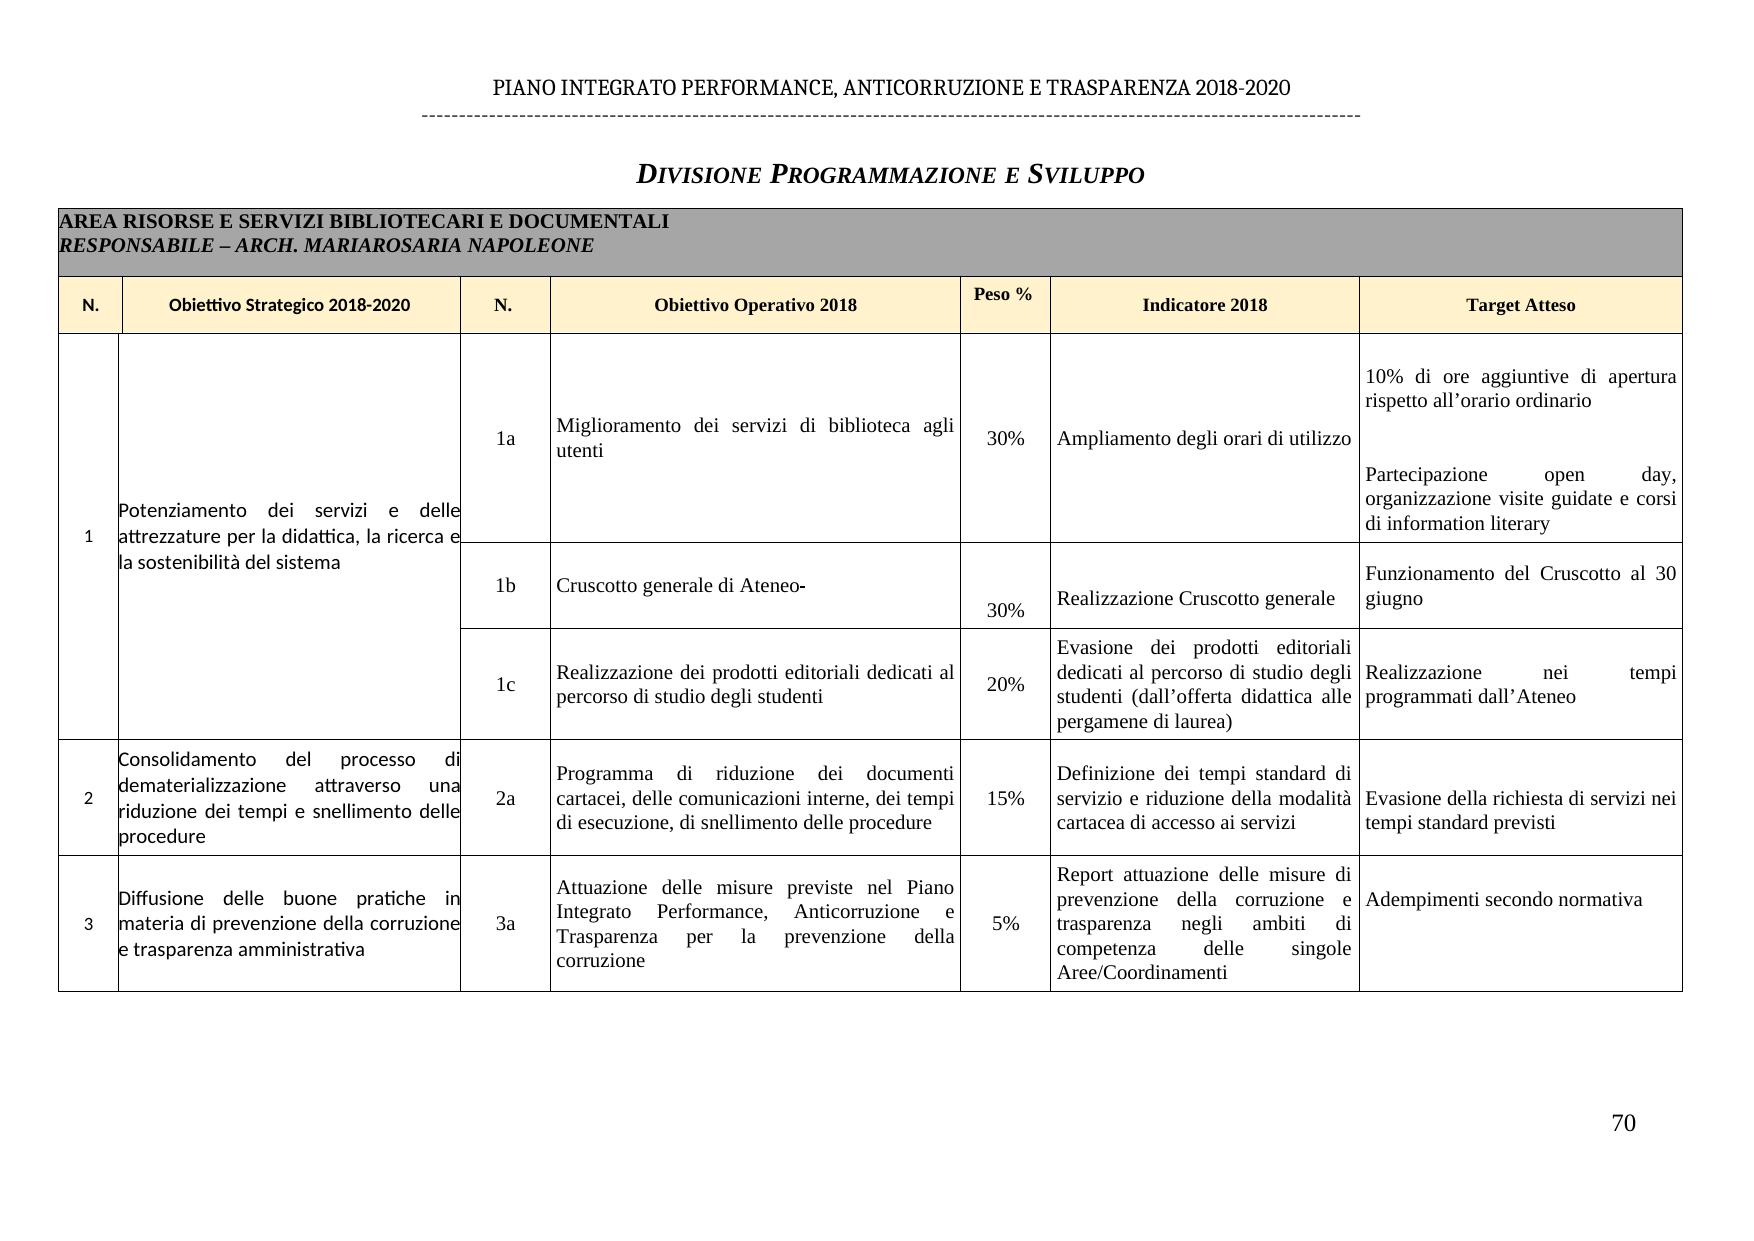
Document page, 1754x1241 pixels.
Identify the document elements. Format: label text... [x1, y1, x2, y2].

table_cell 10% di ore aggiuntive di apertura rispetto all’orario ordinario Partecipazione open day, organizzazione visite guidate e corsi di information literary [1360, 334, 1682, 542]
table_cell Target Atteso [1360, 277, 1682, 332]
table_cell 3 [59, 856, 118, 991]
table_cell Realizzazione dei prodotti editoriali dedicati al percorso di studio degli studenti [551, 629, 960, 739]
table_cell 3a [461, 856, 550, 991]
table_cell 15% [961, 740, 1050, 855]
table_header AREA RISORSE E SERVIZI BIBLIOTECARI E DOCUMENTALI RESPONSABILE – ARCH. MARIAROSARIA NAPOLEONE [59, 209, 1682, 276]
table_cell 1 [59, 334, 118, 739]
table_cell 5% [961, 856, 1050, 991]
text Divisione Programmazione e Sviluppo [148, 156, 1636, 190]
table_cell Potenziamento dei servizi e delle attrezzature per la didattica, la ricerca e la sostenibilità del sistema [119, 334, 460, 739]
table_cell Peso % [961, 277, 1050, 332]
table_cell Realizzazione nei tempi programmati dall’Ateneo [1360, 629, 1682, 739]
table_cell N. [461, 277, 550, 332]
table_cell N. [59, 277, 122, 332]
table_cell Adempimenti secondo normativa [1360, 856, 1682, 991]
table_cell Miglioramento dei servizi di biblioteca agli utenti [551, 334, 960, 542]
table_cell Evasione dei prodotti editoriali dedicati al percorso di studio degli studenti (dall’offerta didattica alle pergamene di laurea) [1051, 629, 1359, 739]
table_cell 30% [961, 543, 1050, 628]
table_cell Report attuazione delle misure di prevenzione della corruzione e trasparenza negli ambiti di competenza delle singole Aree/Coordinamenti [1051, 856, 1359, 991]
table_cell Obiettivo Operativo 2018 [551, 277, 960, 332]
table_cell 1a [461, 334, 550, 542]
table_cell 1b [461, 543, 550, 628]
table_cell Programma di riduzione dei documenti cartacei, delle comunicazioni interne, dei tempi di esecuzione, di snellimento delle procedure [551, 740, 960, 855]
table_cell Diffusione delle buone pratiche in materia di prevenzione della corruzione e trasparenza amministrativa [119, 856, 460, 991]
table_cell Realizzazione Cruscotto generale [1051, 543, 1359, 628]
table_cell 2a [461, 740, 550, 855]
table_cell Obiettivo Strategico 2018-2020 [123, 277, 460, 332]
table_cell Ampliamento degli orari di utilizzo [1051, 334, 1359, 542]
table_cell Indicatore 2018 [1051, 277, 1359, 332]
table_cell Evasione della richiesta di servizi nei tempi standard previsti [1360, 740, 1682, 855]
table_cell Consolidamento del processo di dematerializzazione attraverso una riduzione dei tempi e snellimento delle procedure [119, 740, 460, 855]
table_cell Definizione dei tempi standard di servizio e riduzione della modalità cartacea di accesso ai servizi [1051, 740, 1359, 855]
table_cell 2 [59, 740, 118, 855]
table_cell Attuazione delle misure previste nel Piano Integrato Performance, Anticorruzione e Trasparenza per la prevenzione della corruzione [551, 856, 960, 991]
table_cell Funzionamento del Cruscotto al 30 giugno [1360, 543, 1682, 628]
table_cell 30% [961, 334, 1050, 542]
table_cell Cruscotto generale di Ateneo [551, 543, 960, 628]
table_cell 1c [461, 629, 550, 739]
table_cell 20% [961, 629, 1050, 739]
